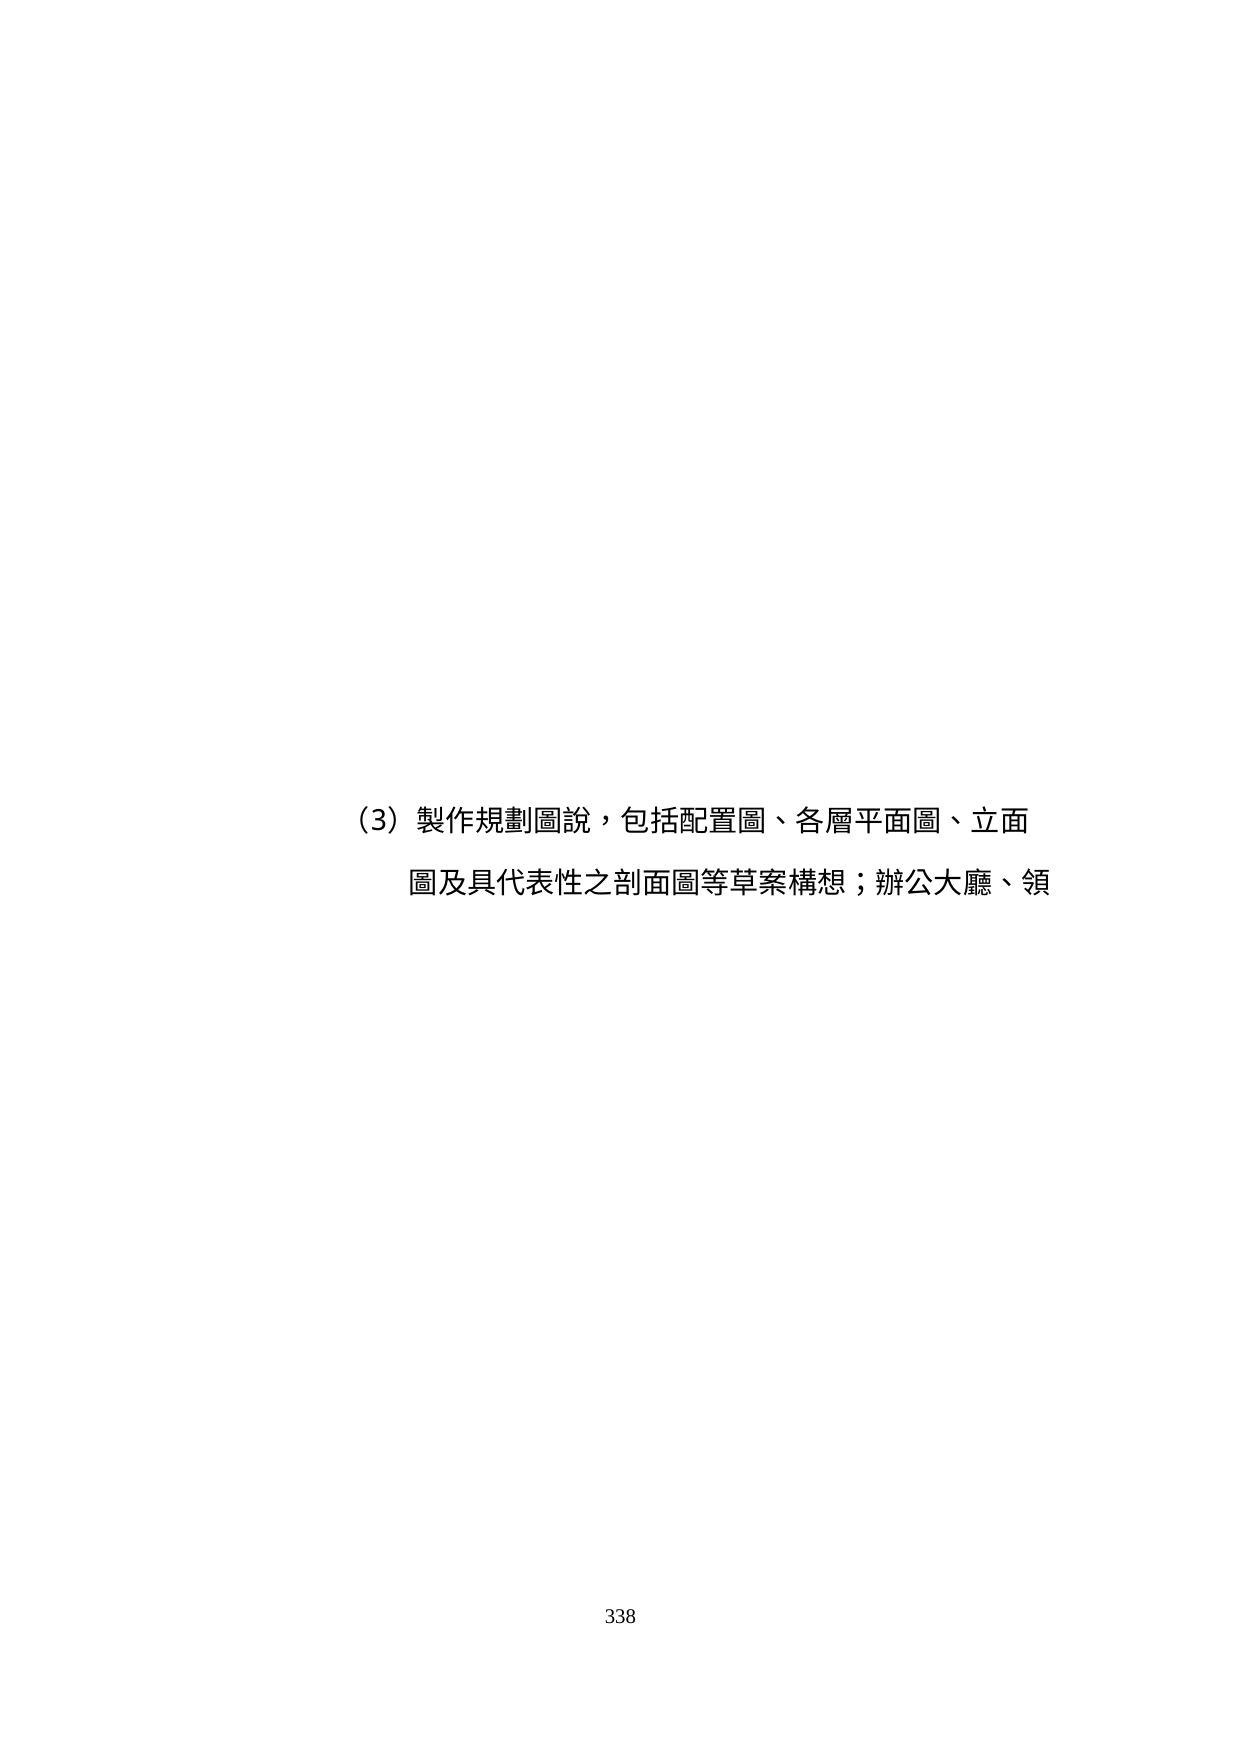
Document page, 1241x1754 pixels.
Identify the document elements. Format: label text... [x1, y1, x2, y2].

text （3）製作規劃圖說，包括配置圖、各層平面圖、立面圖及具代表性之剖面圖等草案構想；辦公大廳、領 [341, 777, 1053, 902]
